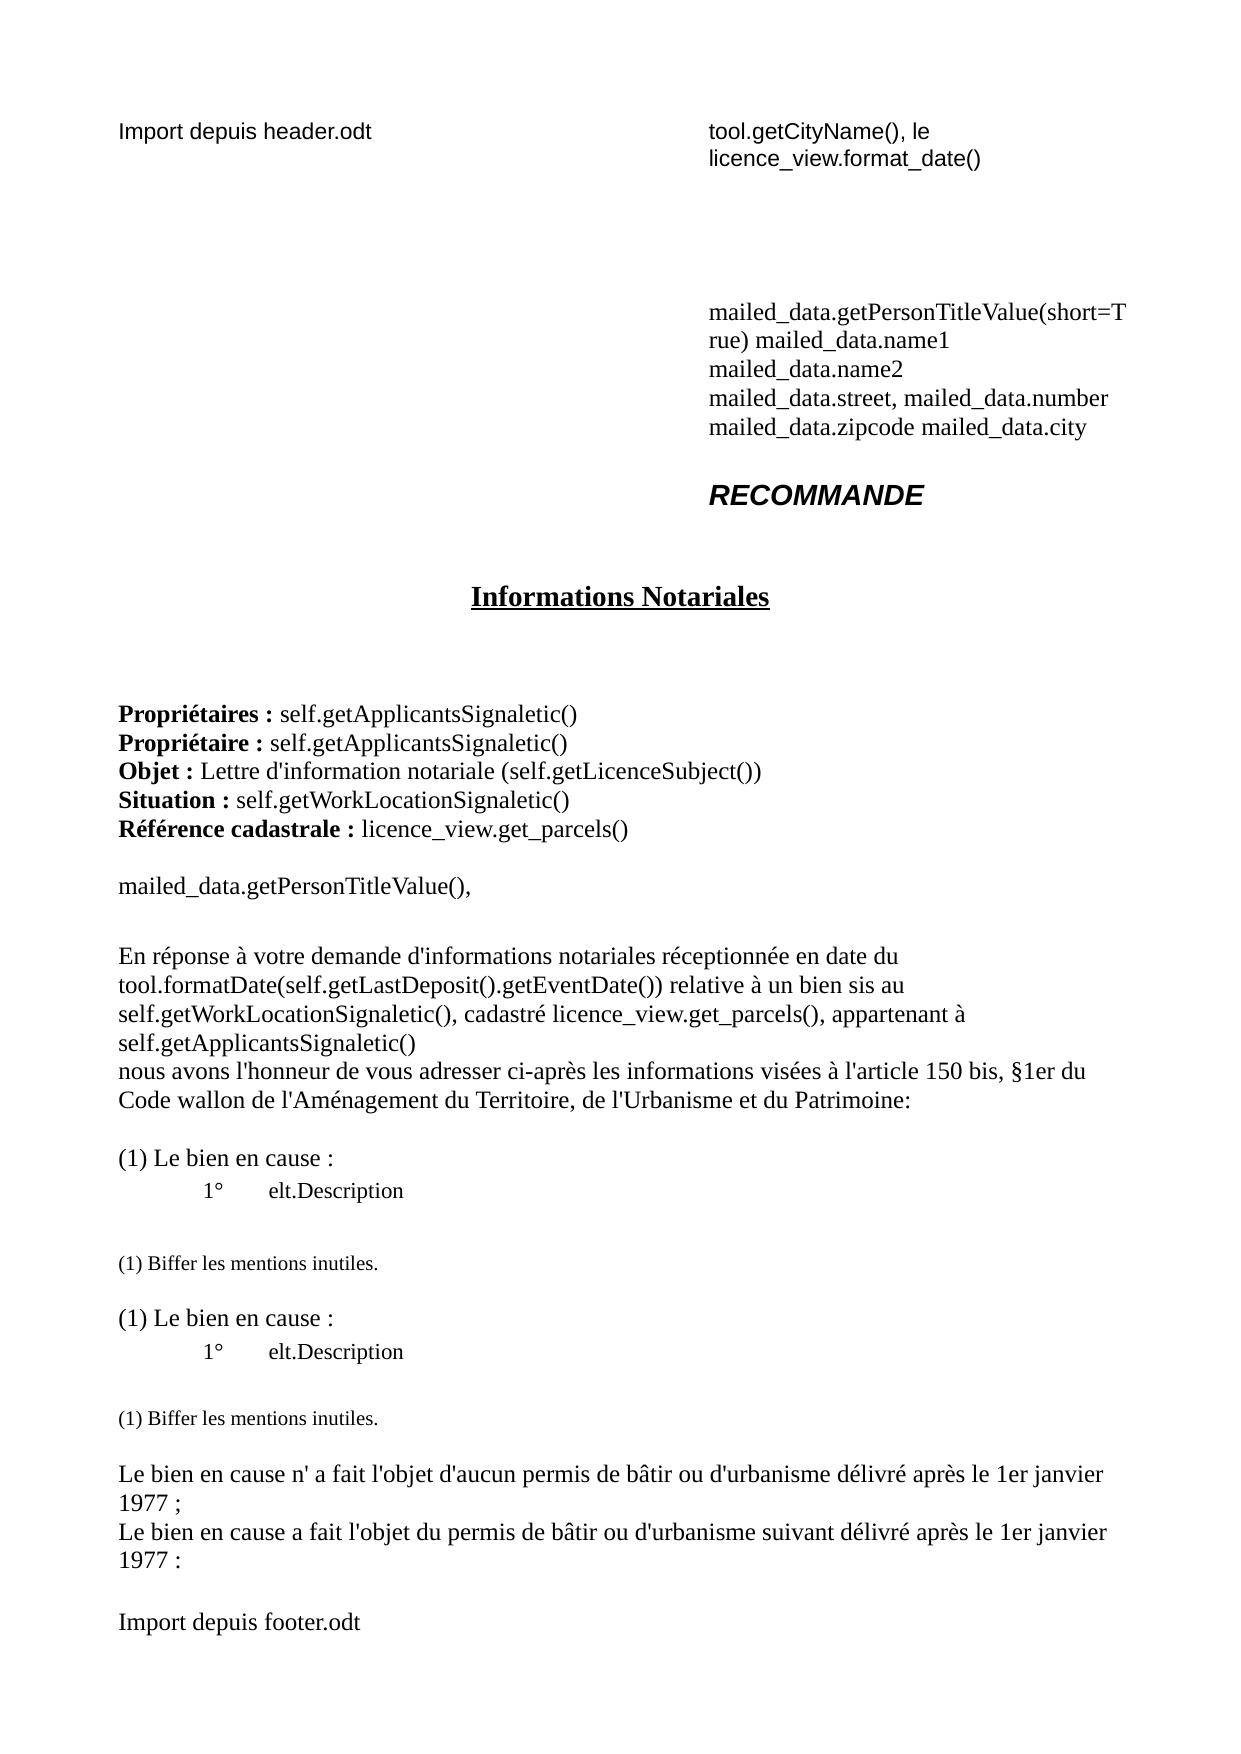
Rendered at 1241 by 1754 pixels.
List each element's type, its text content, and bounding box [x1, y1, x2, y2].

text Le bien en cause n' a fait l'objet d'aucun permis de bâtir ou d'urbanisme délivré après le 1er janvier 1977 ; [118, 1459, 1122, 1517]
text (1) Le bien en cause : [118, 1143, 1122, 1171]
text Propriétaires : self.getApplicantsSignaletic() [118, 699, 1122, 728]
title Informations Notariales [118, 579, 1122, 613]
text mailed_data.getPersonTitleValue(), [118, 871, 1122, 900]
table_header elt.Description [263, 1171, 1123, 1222]
text Référence cadastrale : licence_view.get_parcels() [118, 814, 1122, 843]
table_header tool.getCityName(), le licence_view.format_date() mailed_data.getPersonTitleValue(short=True) mailed_data.name1 mailed_data.name2 mailed_data.street, mailed_data.number mailed_data.zipcode mailed_data.city RECOMMANDE [709, 118, 1128, 550]
text Le bien en cause a fait l'objet du permis de bâtir ou d'urbanisme suivant délivré après le 1er janvier 1977 : [118, 1517, 1122, 1574]
text Situation : self.getWorkLocationSignaletic() [118, 785, 1122, 814]
text En réponse à votre demande d'informations notariales réceptionnée en date du tool.formatDate(self.getLastDeposit().getEventDate()) relative à un bien sis au self.getWorkLocationSignaletic(), cadastré licence_view.get_parcels(), appartenant à self.getApplicantsSignaletic() [118, 941, 1122, 1056]
text Objet : Lettre d'information notariale (self.getLicenceSubject()) [118, 756, 1122, 785]
table_header [159, 1171, 262, 1222]
text (1) Le bien en cause : [118, 1303, 1122, 1332]
table_header Import depuis header.odt [118, 118, 708, 550]
text (1) Biffer les mentions inutiles. [118, 1250, 1122, 1274]
table_header elt.Description [263, 1332, 1123, 1382]
text (1) Biffer les mentions inutiles. [118, 1406, 1122, 1430]
text nous avons l'honneur de vous adresser ci-après les informations visées à l'article 150 bis, §1er du Code wallon de l'Aménagement du Territoire, de l'Urbanisme et du Patrimoine: [118, 1056, 1122, 1114]
text Propriétaire : self.getApplicantsSignaletic() [118, 728, 1122, 756]
table_header [159, 1332, 262, 1382]
